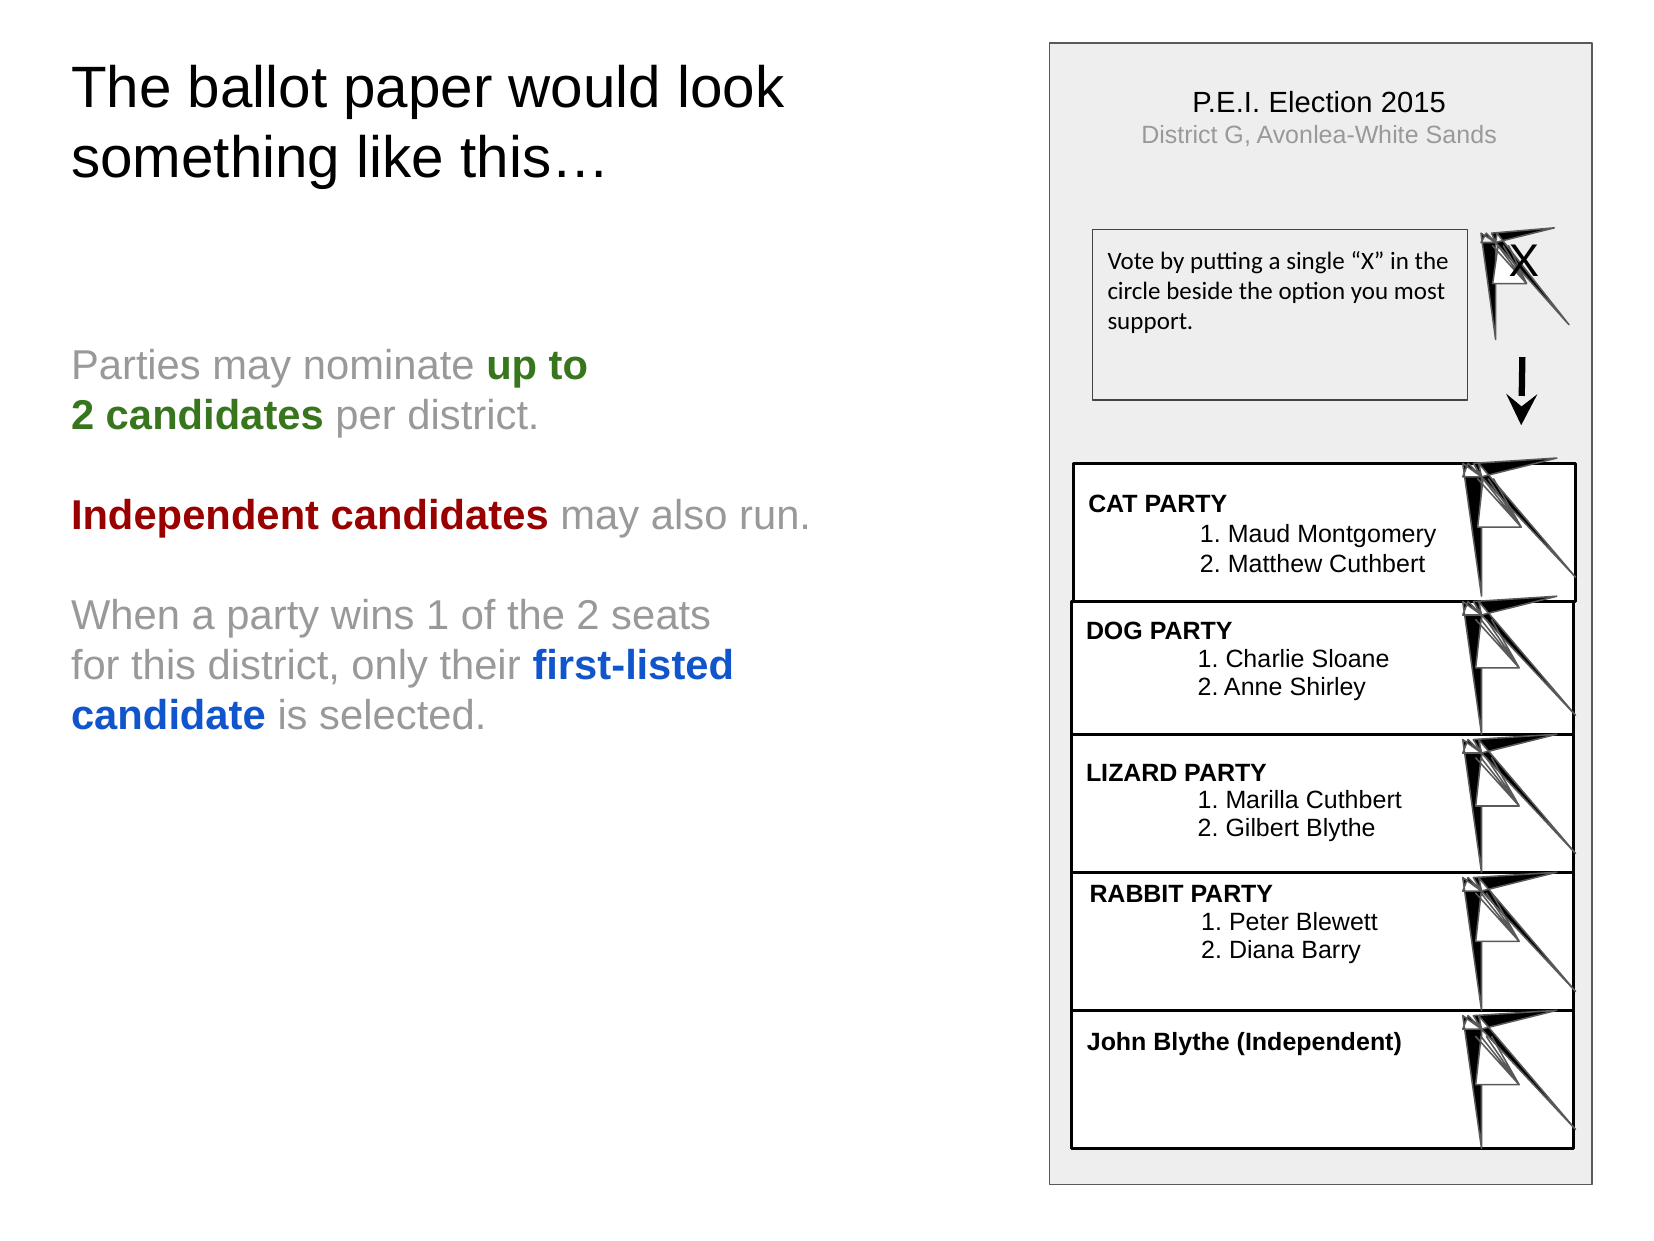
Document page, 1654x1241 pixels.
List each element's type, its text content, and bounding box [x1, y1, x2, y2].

text_box [1049, 42, 1593, 1185]
text_box John Blythe (Independent) [1072, 1019, 1418, 1064]
text_box P.E.I. Election 2015 District G, Avonlea-White Sands [1085, 68, 1554, 222]
text_box DOG PARTY 1. Charlie Sloane 2. Anne Shirley [1071, 609, 1406, 709]
title The ballot paper would look something like this… [56, 33, 835, 289]
text_box Vote by putting a single “X” in the circle beside the option you most support. [1092, 229, 1468, 401]
text_box Parties may nominate up to 2 candidates per district. Independent candidates may also run. When a party wins 1 of the 2 seats for this district, only their first-listed candidate is selected. [56, 322, 923, 1149]
text_box X [1493, 222, 1547, 279]
text_box LIZARD PARTY 1. Marilla Cuthbert 2. Gilbert Blythe [1071, 750, 1418, 851]
text_box CAT PARTY 1. Maud Montgomery 2. Matthew Cuthbert [1073, 472, 1458, 591]
text_box RABBIT PARTY 1. Peter Blewett 2. Diana Barry [1074, 872, 1394, 981]
